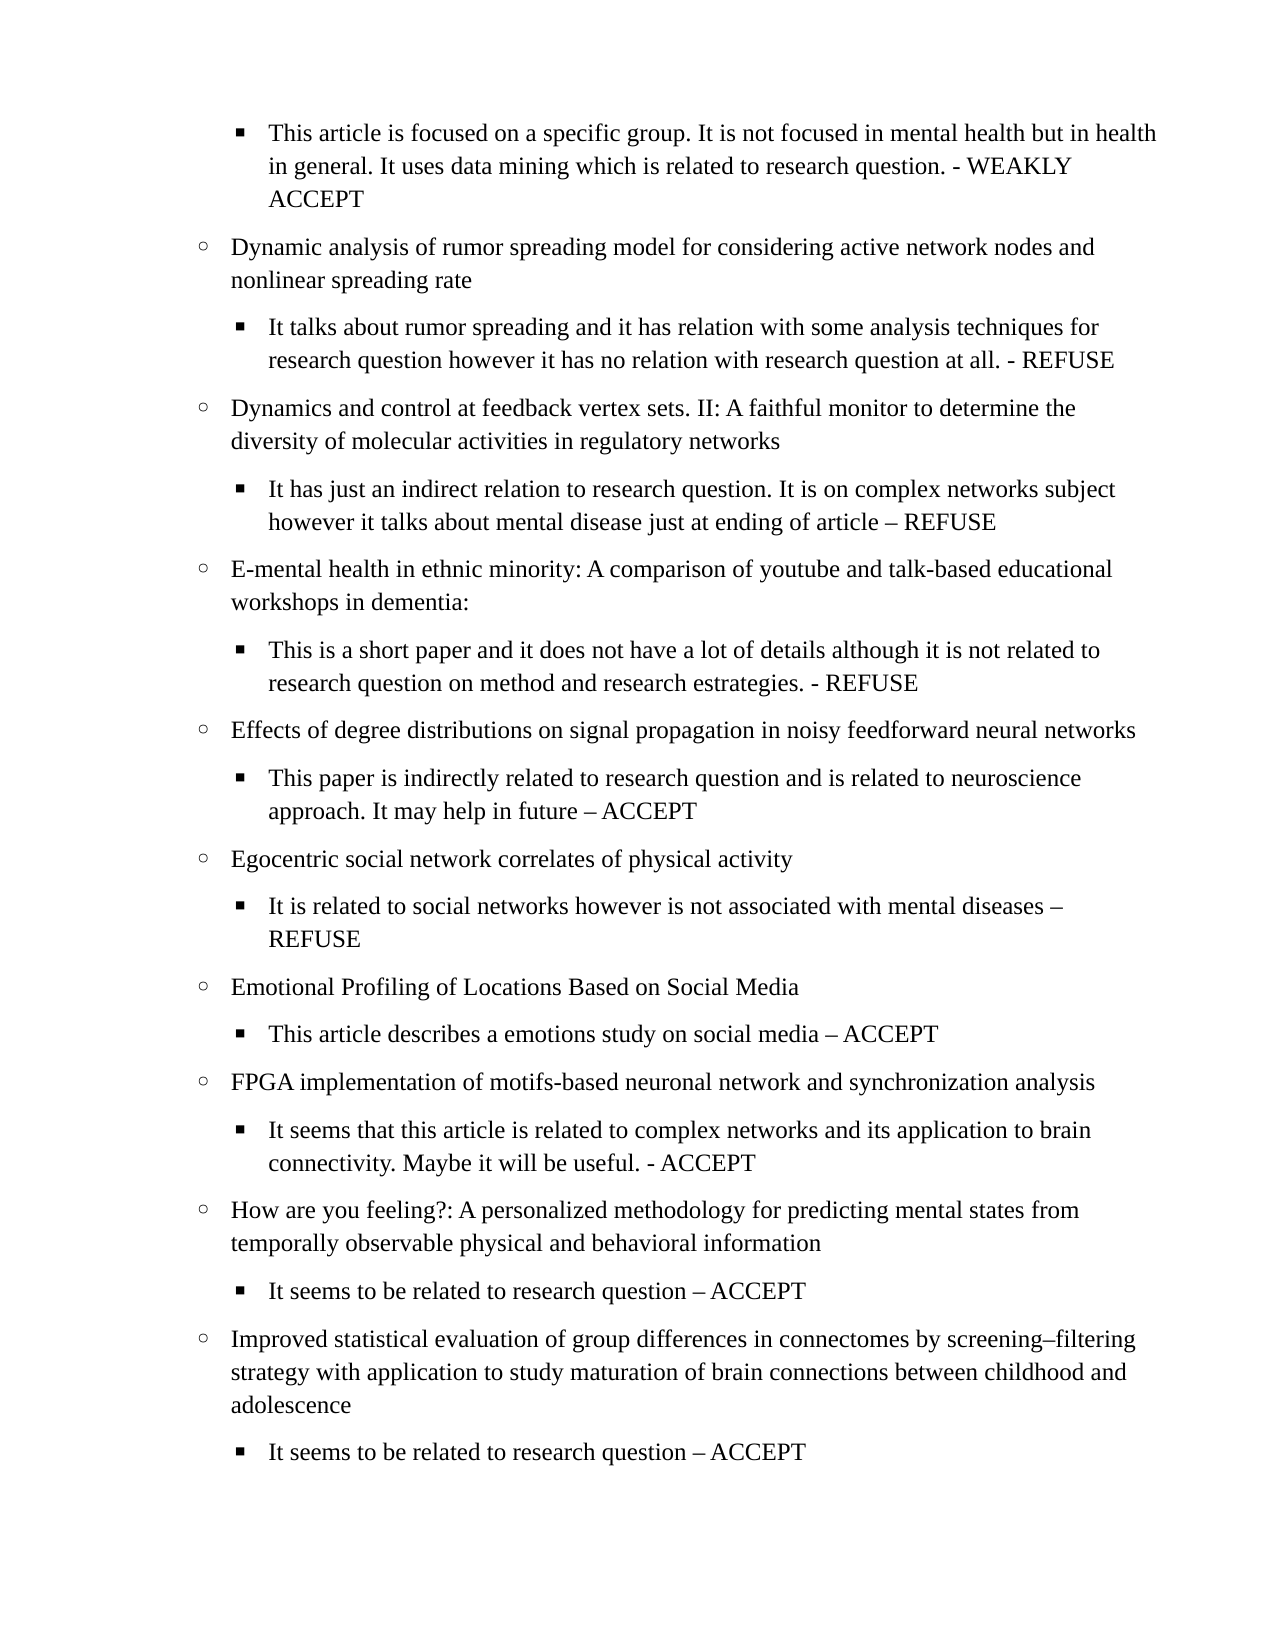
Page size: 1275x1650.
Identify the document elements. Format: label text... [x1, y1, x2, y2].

list Emotional Profiling of Locations Based on Social Media [193, 972, 1157, 1001]
list Dynamic analysis of rumor spreading model for considering active network nodes and nonlinear spreading rate [193, 232, 1157, 293]
list Effects of degree distributions on signal propagation in noisy feedforward neural networks [193, 716, 1157, 744]
list It has just an indirect relation to research question. It is on complex networks subject however it talks about mental disease just at ending of article – REFUSE [231, 474, 1157, 535]
list It seems that this article is related to complex networks and its application to brain connectivity. Maybe it will be useful. - ACCEPT [231, 1115, 1157, 1177]
list It seems to be related to research question – ACCEPT [231, 1437, 1157, 1466]
list It seems to be related to research question – ACCEPT [231, 1276, 1157, 1305]
list It is related to social networks however is not associated with mental diseases – REFUSE [231, 891, 1157, 953]
list This article describes a emotions study on social media – ACCEPT [231, 1019, 1157, 1048]
list FPGA implementation of motifs-based neuronal network and synchronization analysis [193, 1067, 1157, 1096]
list This paper is indirectly related to research question and is related to neuroscience approach. It may help in future – ACCEPT [231, 763, 1157, 825]
list How are you feeling?: A personalized methodology for predicting mental states from temporally observable physical and behavioral information [193, 1195, 1157, 1257]
list It talks about rumor spreading and it has relation with some analysis techniques for research question however it has no relation with research question at all. - REFUSE [231, 312, 1157, 374]
list E-mental health in ethnic minority: A comparison of youtube and talk-based educational workshops in dementia: [193, 554, 1157, 616]
list This is a short paper and it does not have a lot of details although it is not related to research question on method and research estrategies. - REFUSE [231, 635, 1157, 697]
list Egocentric social network correlates of physical activity [193, 844, 1157, 872]
list Improved statistical evaluation of group differences in connectomes by screening–filtering strategy with application to study maturation of brain connections between childhood and adolescence [193, 1324, 1157, 1418]
list Dynamics and control at feedback vertex sets. II: A faithful monitor to determine the diversity of molecular activities in regulatory networks [193, 393, 1157, 455]
list This article is focused on a specific group. It is not focused in mental health but in health in general. It uses data mining which is related to research question. - WEAKLY ACCEPT [231, 118, 1157, 213]
